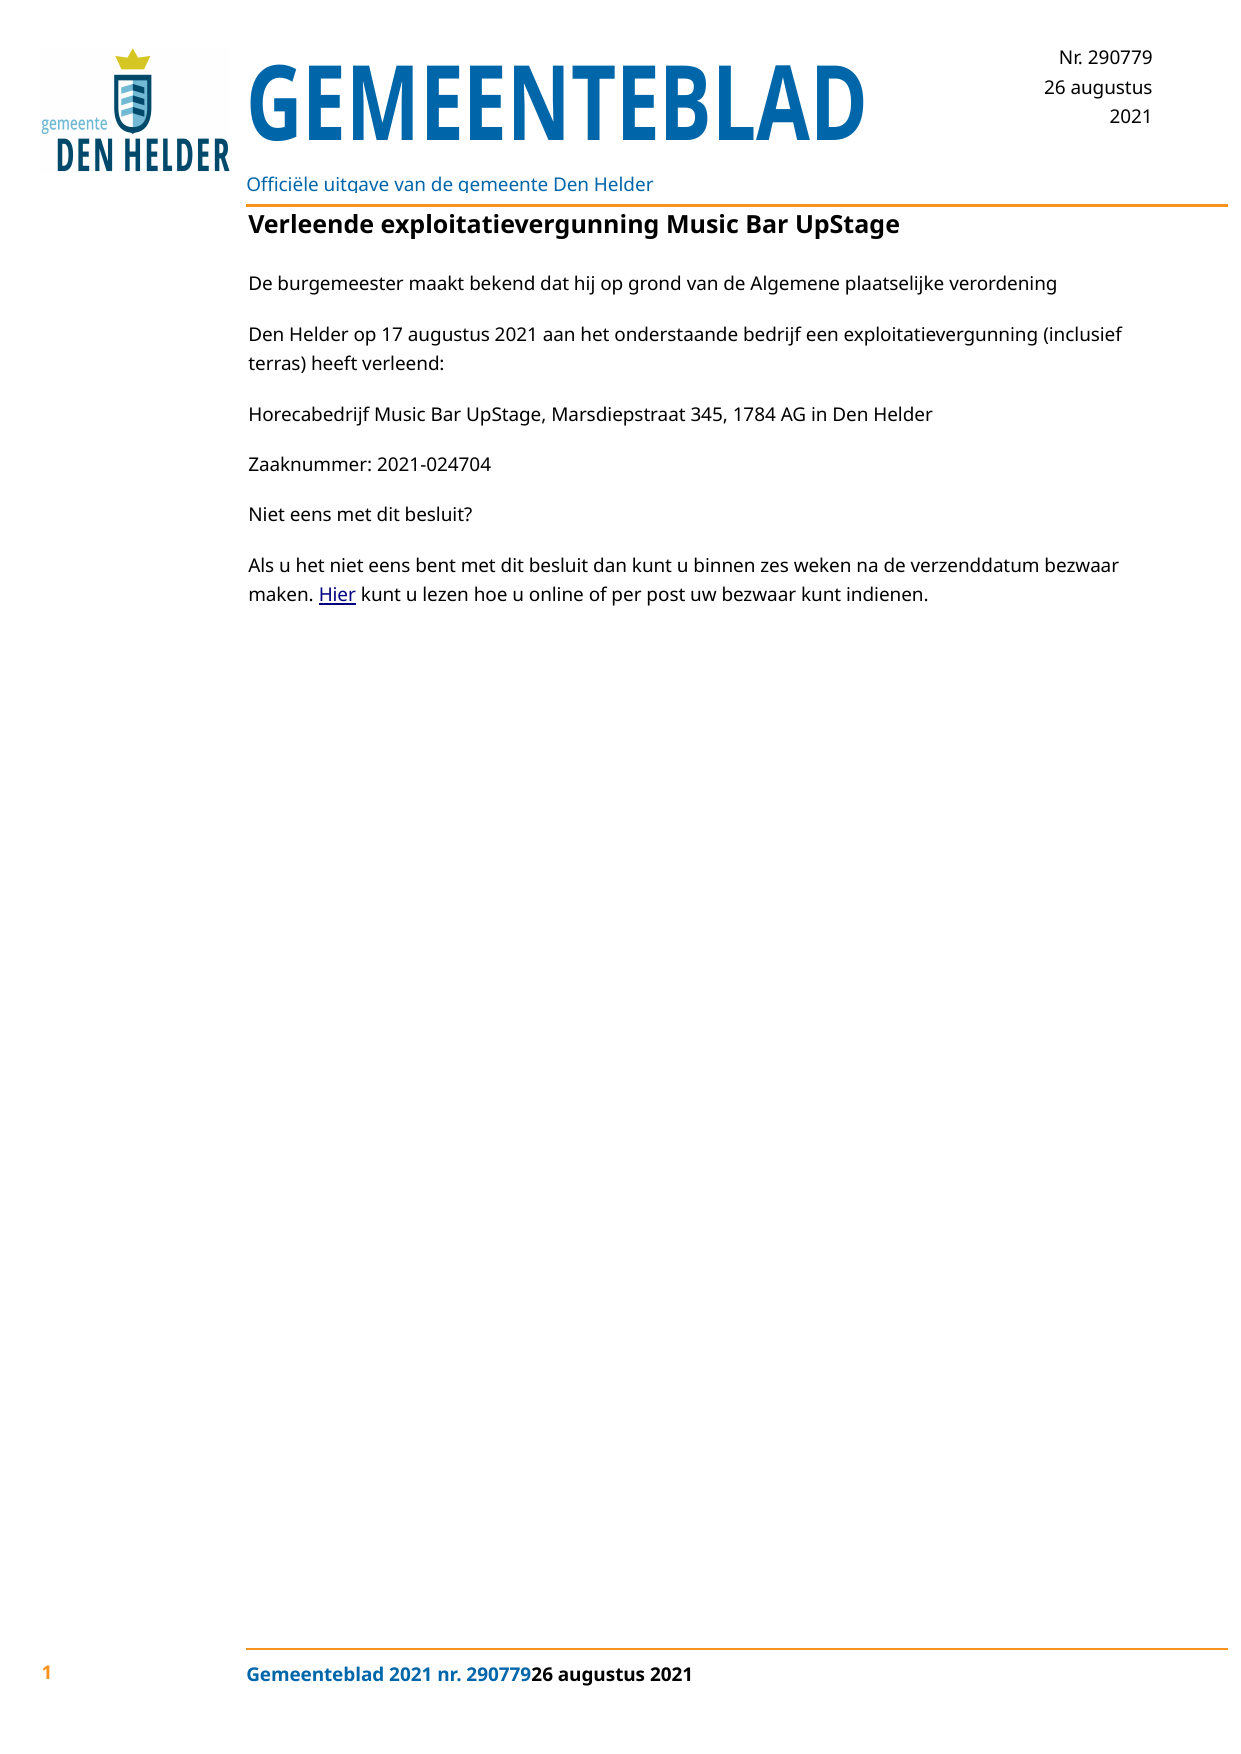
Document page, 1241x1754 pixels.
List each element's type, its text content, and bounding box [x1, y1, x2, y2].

text Verleende exploitatievergunning Music Bar UpStage [248, 207, 1152, 241]
picture [220, 160, 224, 172]
text Den Helder op 17 augustus 2021 aan het onderstaande bedrijf een exploitatievergunning (inclusief terras) heeft verleend: [248, 321, 1152, 376]
text Niet eens met dit besluit? [248, 502, 1152, 527]
text De burgemeester maakt bekend dat hij op grond van de Algemene plaatselijke verordening [248, 270, 1152, 296]
text Horecabedrijf Music Bar UpStage, Marsdiepstraat 345, 1784 AG in Den Helder [248, 401, 1152, 426]
picture [130, 157, 135, 172]
picture [63, 144, 68, 165]
text Als u het niet eens bent met dit besluit dan kunt u binnen zes weken na de verzenddatum bezwaar maken. Hier kunt u lezen hoe u online of per post uw bezwaar kunt indienen. [248, 552, 1152, 607]
picture [100, 154, 106, 172]
text Zaaknummer: 2021-024704 [248, 451, 1152, 477]
picture [182, 144, 187, 165]
picture [41, 47, 231, 172]
